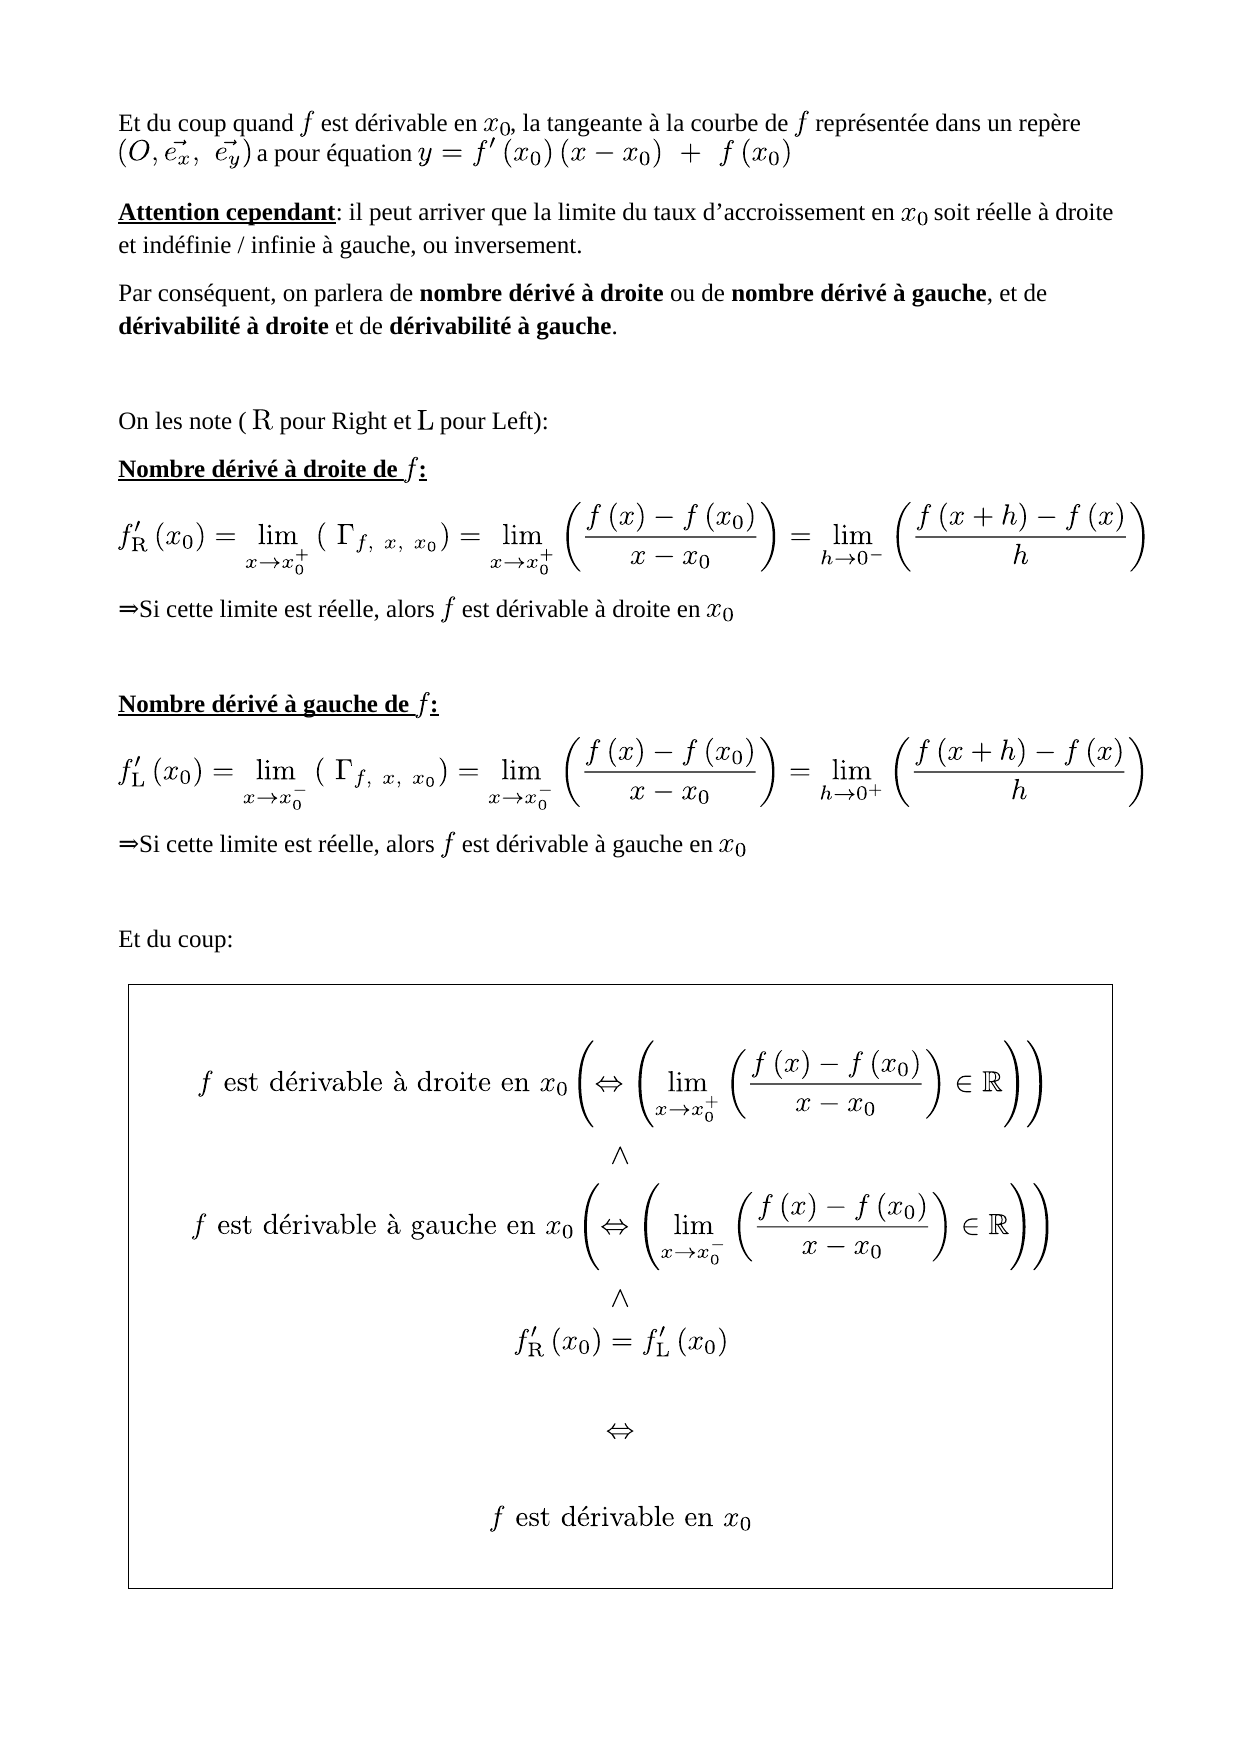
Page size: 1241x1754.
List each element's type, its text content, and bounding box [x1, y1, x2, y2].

text Et du coup quand est dérivable en , la tangeante à la courbe de représentée dans un repère a pour équation [118, 108, 1122, 169]
text On les note ( pour Right et pour Left): [118, 406, 1122, 435]
text Et du coup: [118, 924, 1122, 953]
text ⇒Si cette limite est réelle, alors est dérivable à gauche en [118, 829, 1122, 858]
text Nombre dérivé à droite de : [118, 454, 1122, 483]
text Par conséquent, on parlera de nombre dérivé à droite ou de nombre dérivé à gauche, et de dérivabilité à droite et de dérivabilité à gauche. [118, 278, 1122, 340]
text Nombre dérivé à gauche de : [118, 689, 1122, 718]
text ⇒Si cette limite est réelle, alors est dérivable à droite en [118, 593, 1122, 623]
text Attention cependant: il peut arriver que la limite du taux d’accroissement en soit réelle à droite et indéfinie / infinie à gauche, ou inversement. [118, 197, 1122, 259]
